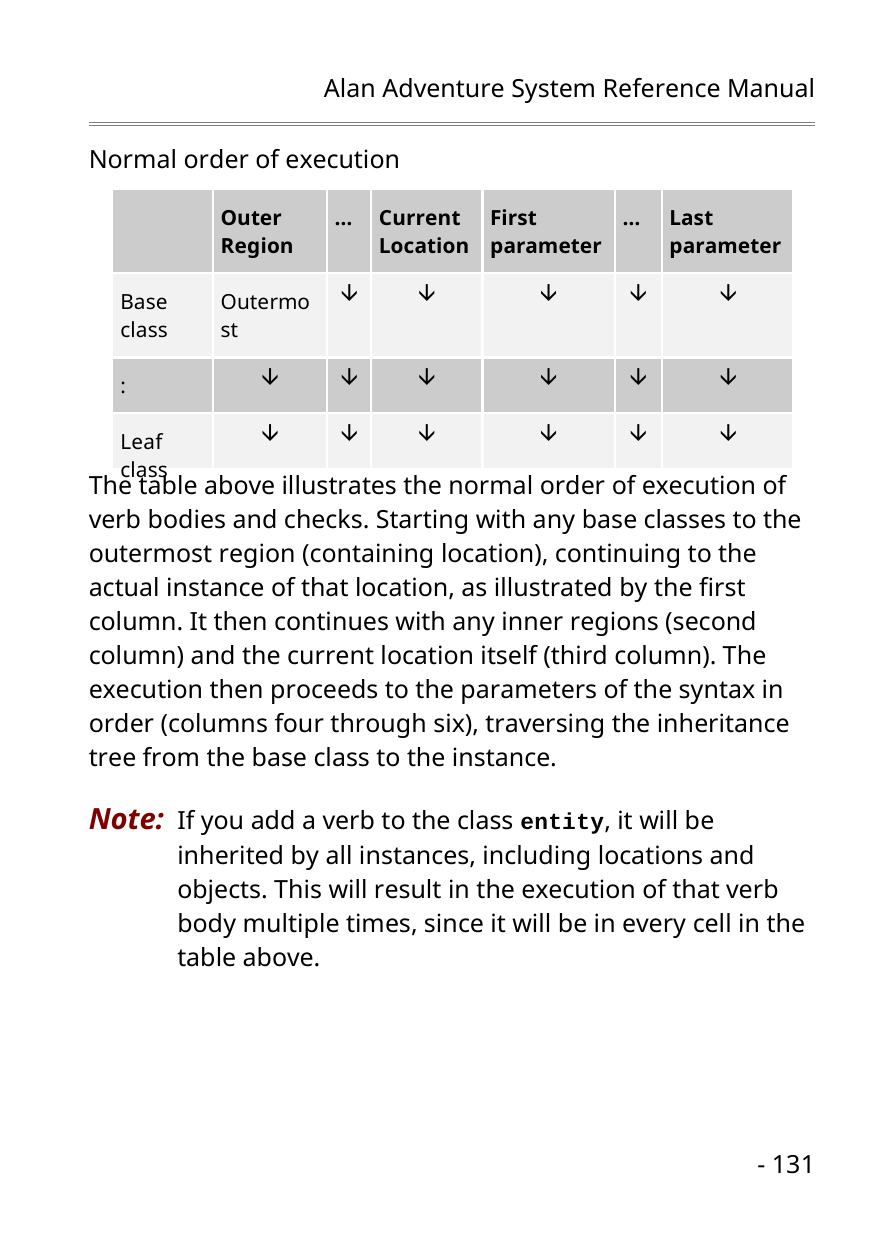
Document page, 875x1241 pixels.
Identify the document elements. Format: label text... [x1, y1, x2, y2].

table_cell : [113, 359, 212, 412]
table_cell  [663, 414, 792, 468]
table_cell  [372, 359, 481, 412]
table_cell  [616, 274, 661, 356]
table_cell  [484, 274, 614, 356]
table_cell  [214, 414, 326, 468]
table_cell  [616, 414, 661, 468]
table_cell Leaf class [113, 414, 212, 468]
table_cell  [372, 274, 481, 356]
table_cell  [663, 359, 792, 412]
table_cell Base class [113, 274, 212, 356]
table_cell  [372, 414, 481, 468]
table_header Last parameter [663, 190, 792, 272]
table_header … [616, 190, 661, 272]
subtitle Normal order of execution [88, 142, 815, 176]
list If you add a verb to the class entity, it will be inherited by all instances, including locations and objects. This will result in the execution of that verb body multiple times, since it will be in every cell in the table above. [88, 798, 815, 974]
text The table above illustrates the normal order of execution of verb bodies and checks. Starting with any base classes to the outermost region (containing location), continuing to the actual instance of that location, as illustrated by the first column. It then continues with any inner regions (second column) and the current location itself (third column). The execution then proceeds to the parameters of the syntax in order (columns four through six), traversing the inheritance tree from the base class to the instance. [88, 201, 815, 773]
table_header Outer Region [214, 190, 326, 272]
table_cell  [484, 414, 614, 468]
table_cell  [484, 359, 614, 412]
table_header [113, 190, 212, 272]
table_cell  [328, 359, 370, 412]
table_header First parameter [484, 190, 614, 272]
table_cell  [328, 274, 370, 356]
table_header … [328, 190, 370, 272]
table_cell Outermost [214, 274, 326, 356]
table_cell  [214, 359, 326, 412]
table_cell  [663, 274, 792, 356]
table_cell  [616, 359, 661, 412]
table_cell  [328, 414, 370, 468]
table_header Current Location [372, 190, 481, 272]
